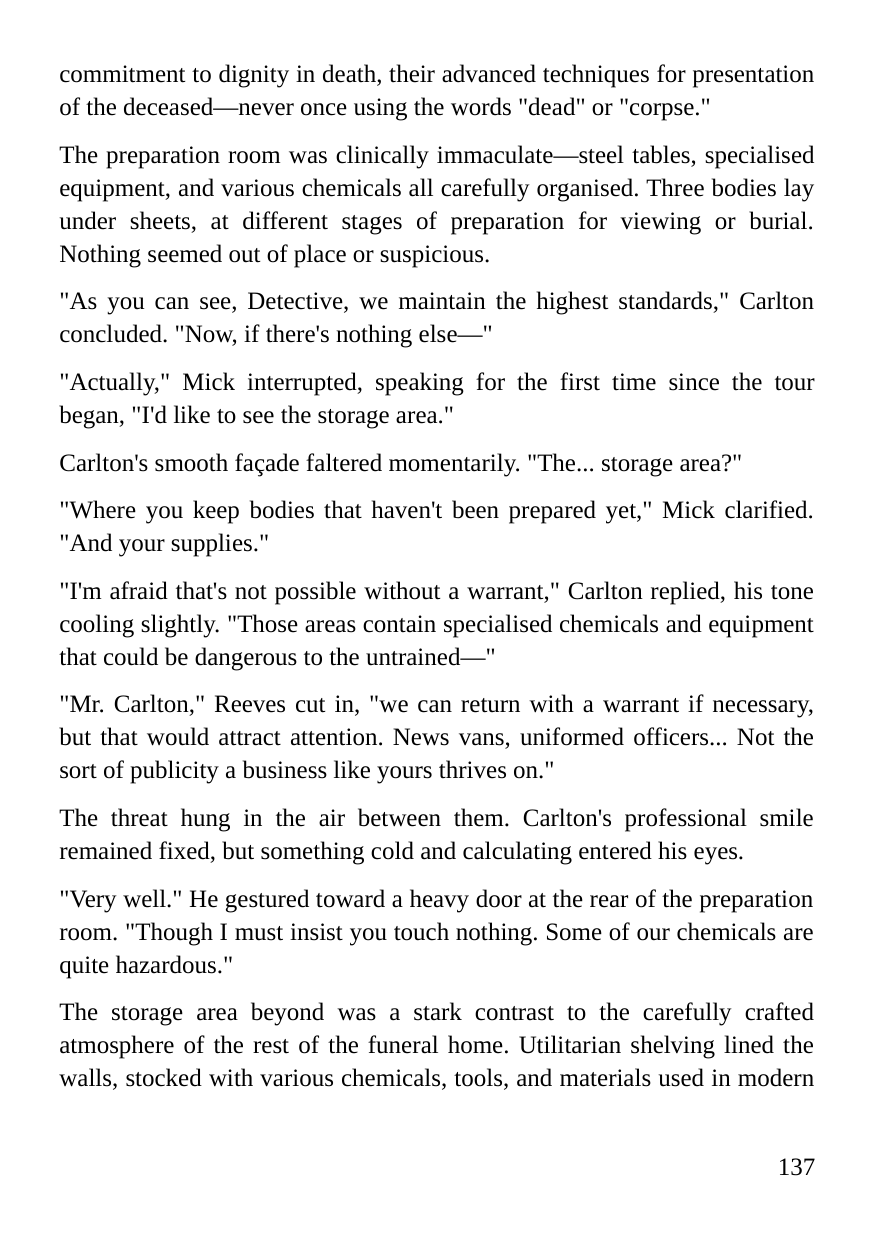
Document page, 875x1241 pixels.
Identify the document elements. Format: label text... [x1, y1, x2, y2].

text "I'm afraid that's not possible without a warrant," Carlton replied, his tone cooling slightly. "Those areas contain specialised chemicals and equipment that could be dangerous to the untrained—" [59, 576, 815, 671]
text "Very well." He gestured toward a heavy door at the rear of the preparation room. "Though I must insist you touch nothing. Some of our chemicals are quite hazardous." [59, 884, 815, 978]
text The storage area beyond was a stark contrast to the carefully crafted atmosphere of the rest of the funeral home. Utilitarian shelving lined the walls, stocked with various chemicals, tools, and materials used in modern [59, 997, 815, 1092]
text "Where you keep bodies that haven't been prepared yet," Mick clarified. "And your supplies." [59, 495, 815, 557]
text commitment to dignity in death, their advanced techniques for presentation of the deceased—never once using the words "dead" or "corpse." [59, 59, 815, 121]
text Carlton's smooth façade faltered momentarily. "The... storage area?" [59, 448, 815, 476]
text "As you can see, Detective, we maintain the highest standards," Carlton concluded. "Now, if there's nothing else—" [59, 286, 815, 348]
text The threat hung in the air between them. Carlton's professional smile remained fixed, but something cold and calculating entered his eyes. [59, 803, 815, 865]
text The preparation room was clinically immaculate—steel tables, specialised equipment, and various chemicals all carefully organised. Three bodies lay under sheets, at different stages of preparation for viewing or burial. Nothing seemed out of place or suspicious. [59, 140, 815, 267]
text "Mr. Carlton," Reeves cut in, "we can return with a warrant if necessary, but that would attract attention. News vans, uniformed officers... Not the sort of publicity a business like yours thrives on." [59, 689, 815, 784]
text "Actually," Mick interrupted, speaking for the first time since the tour began, "I'd like to see the storage area." [59, 367, 815, 429]
